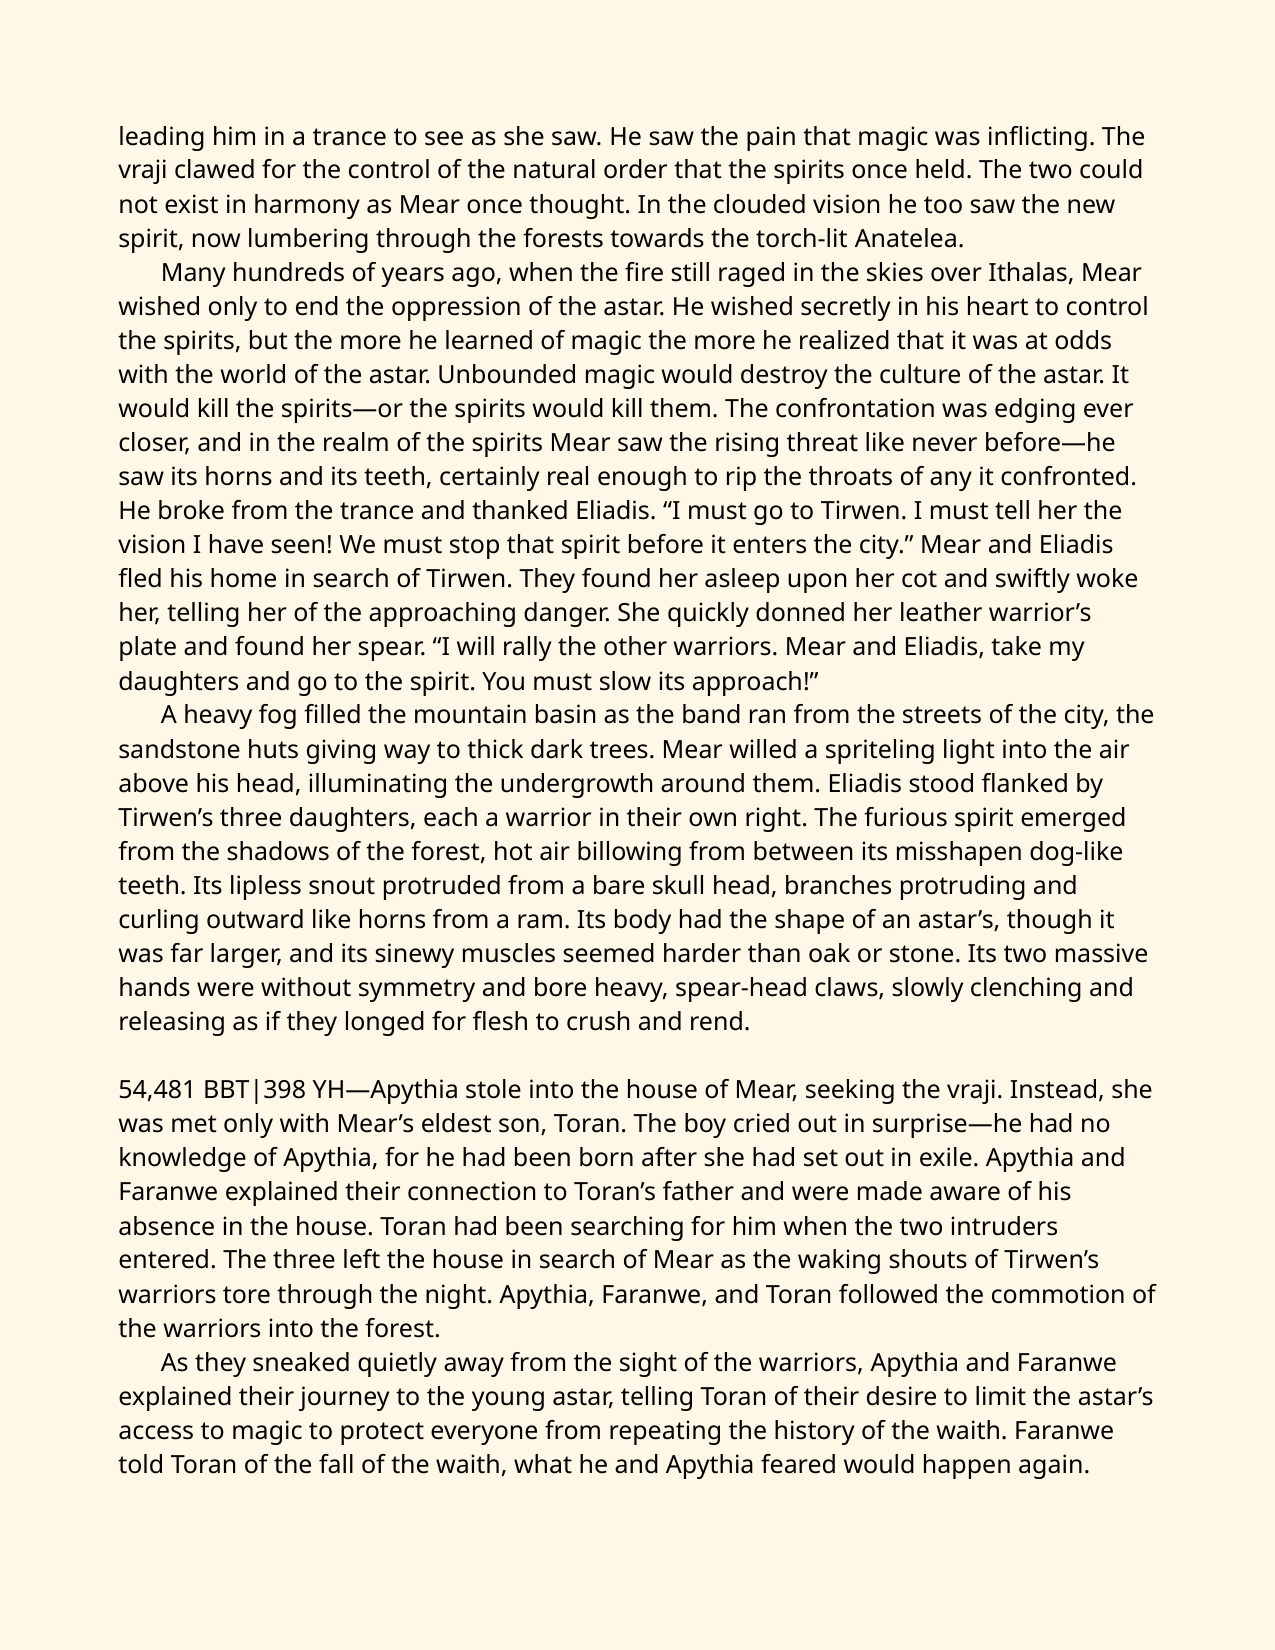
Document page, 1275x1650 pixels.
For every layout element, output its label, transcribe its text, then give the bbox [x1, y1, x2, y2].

text leading him in a trance to see as she saw. He saw the pain that magic was inflicting. The vraji clawed for the control of the natural order that the spirits once held. The two could not exist in harmony as Mear once thought. In the clouded vision he too saw the new spirit, now lumbering through the forests towards the torch-lit Anatelea. [118, 118, 1157, 254]
text As they sneaked quietly away from the sight of the warriors, Apythia and Faranwe explained their journey to the young astar, telling Toran of their desire to limit the astar’s access to magic to protect everyone from repeating the history of the waith. Faranwe told Toran of the fall of the waith, what he and Apythia feared would happen again. [118, 1344, 1157, 1481]
text Many hundreds of years ago, when the fire still raged in the skies over Ithalas, Mear wished only to end the oppression of the astar. He wished secretly in his heart to control the spirits, but the more he learned of magic the more he realized that it was at odds with the world of the astar. Unbounded magic would destroy the culture of the astar. It would kill the spirits—or the spirits would kill them. The confrontation was edging ever closer, and in the realm of the spirits Mear saw the rising threat like never before—he saw its horns and its teeth, certainly real enough to rip the throats of any it confronted. He broke from the trance and thanked Eliadis. “I must go to Tirwen. I must tell her the vision I have seen! We must stop that spirit before it enters the city.” Mear and Eliadis fled his home in search of Tirwen. They found her asleep upon her cot and swiftly woke her, telling her of the approaching danger. She quickly donned her leather warrior’s plate and found her spear. “I will rally the other warriors. Mear and Eliadis, take my daughters and go to the spirit. You must slow its approach!” [118, 254, 1157, 697]
text 54,481 BBT|398 YH—Apythia stole into the house of Mear, seeking the vraji. Instead, she was met only with Mear’s eldest son, Toran. The boy cried out in surprise—he had no knowledge of Apythia, for he had been born after she had set out in exile. Apythia and Faranwe explained their connection to Toran’s father and were made aware of his absence in the house. Toran had been searching for him when the two intruders entered. The three left the house in search of Mear as the waking shouts of Tirwen’s warriors tore through the night. Apythia, Faranwe, and Toran followed the commotion of the warriors into the forest. [118, 1072, 1157, 1344]
text A heavy fog filled the mountain basin as the band ran from the streets of the city, the sandstone huts giving way to thick dark trees. Mear willed a spriteling light into the air above his head, illuminating the undergrowth around them. Eliadis stood flanked by Tirwen’s three daughters, each a warrior in their own right. The furious spirit emerged from the shadows of the forest, hot air billowing from between its misshapen dog-like teeth. Its lipless snout protruded from a bare skull head, branches protruding and curling outward like horns from a ram. Its body had the shape of an astar’s, though it was far larger, and its sinewy muscles seemed harder than oak or stone. Its two massive hands were without symmetry and bore heavy, spear-head claws, slowly clenching and releasing as if they longed for flesh to crush and rend. [118, 697, 1157, 1038]
